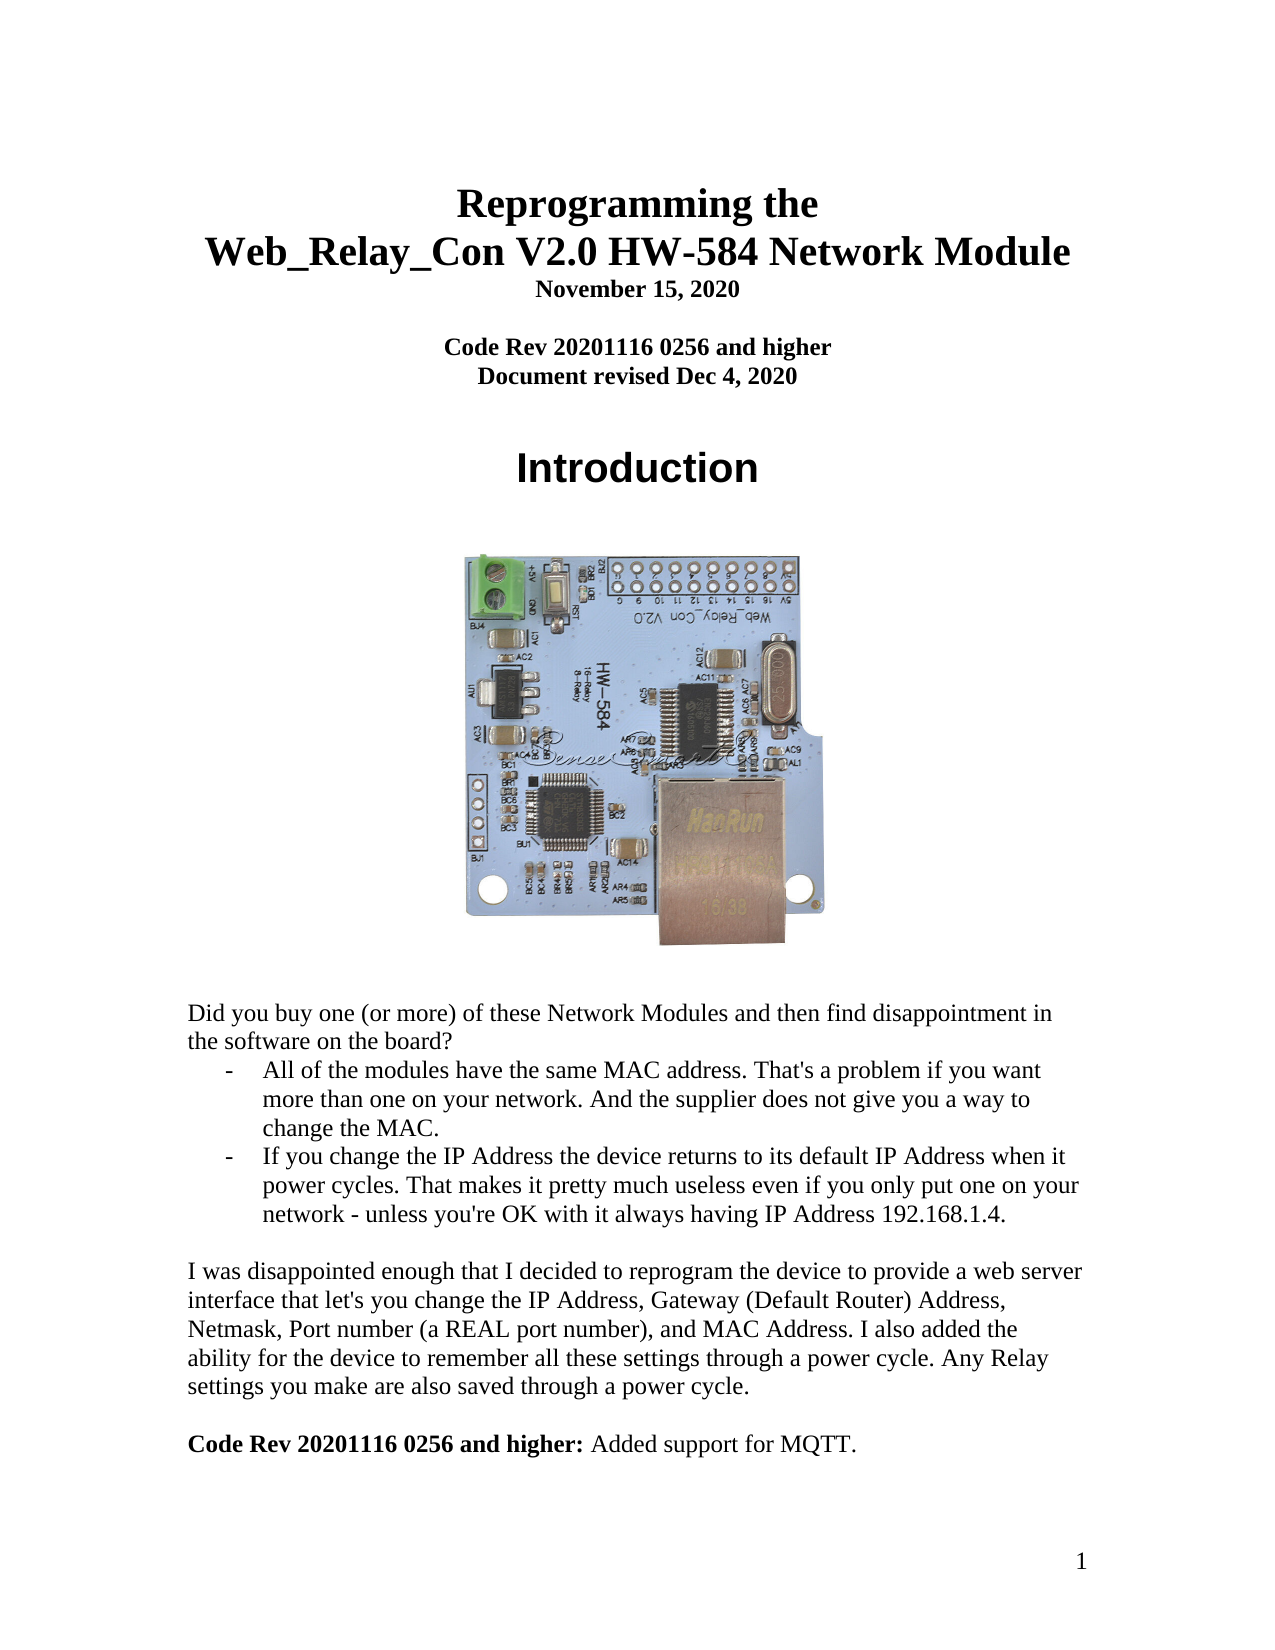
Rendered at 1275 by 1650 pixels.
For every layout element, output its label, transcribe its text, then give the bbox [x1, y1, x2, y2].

text Did you buy one (or more) of these Network Modules and then find disappointment in the software on the board? [187, 998, 1087, 1055]
text Code Rev 20201116 0256 and higher: Added support for MQTT. [187, 1429, 1087, 1458]
list All of the modules have the same MAC address. That's a problem if you want more than one on your network. And the supplier does not give you a way to change the MAC. [225, 1055, 1087, 1141]
picture [387, 497, 888, 998]
text I was disappointed enough that I decided to reprogram the device to provide a web server interface that let's you change the IP Address, Gateway (Default Router) Address, Netmask, Port number (a REAL port number), and MAC Address. I also added the ability for the device to remember all these settings through a power cycle. Any Relay settings you make are also saved through a power cycle. [187, 1256, 1087, 1400]
text Code Rev 20201116 0256 and higher [187, 332, 1087, 361]
text November 15, 2020 [187, 274, 1087, 303]
text Reprogramming the [187, 179, 1087, 227]
list If you change the IP Address the device returns to its default IP Address when it power cycles. That makes it pretty much useless even if you only put one on your network - unless you're OK with it always having IP Address 192.168.1.4. [225, 1141, 1087, 1228]
text Document revised Dec 4, 2020 [187, 361, 1087, 389]
text Web_Relay_Con V2.0 HW-584 Network Module [187, 227, 1087, 274]
subtitle Introduction [187, 443, 1087, 491]
